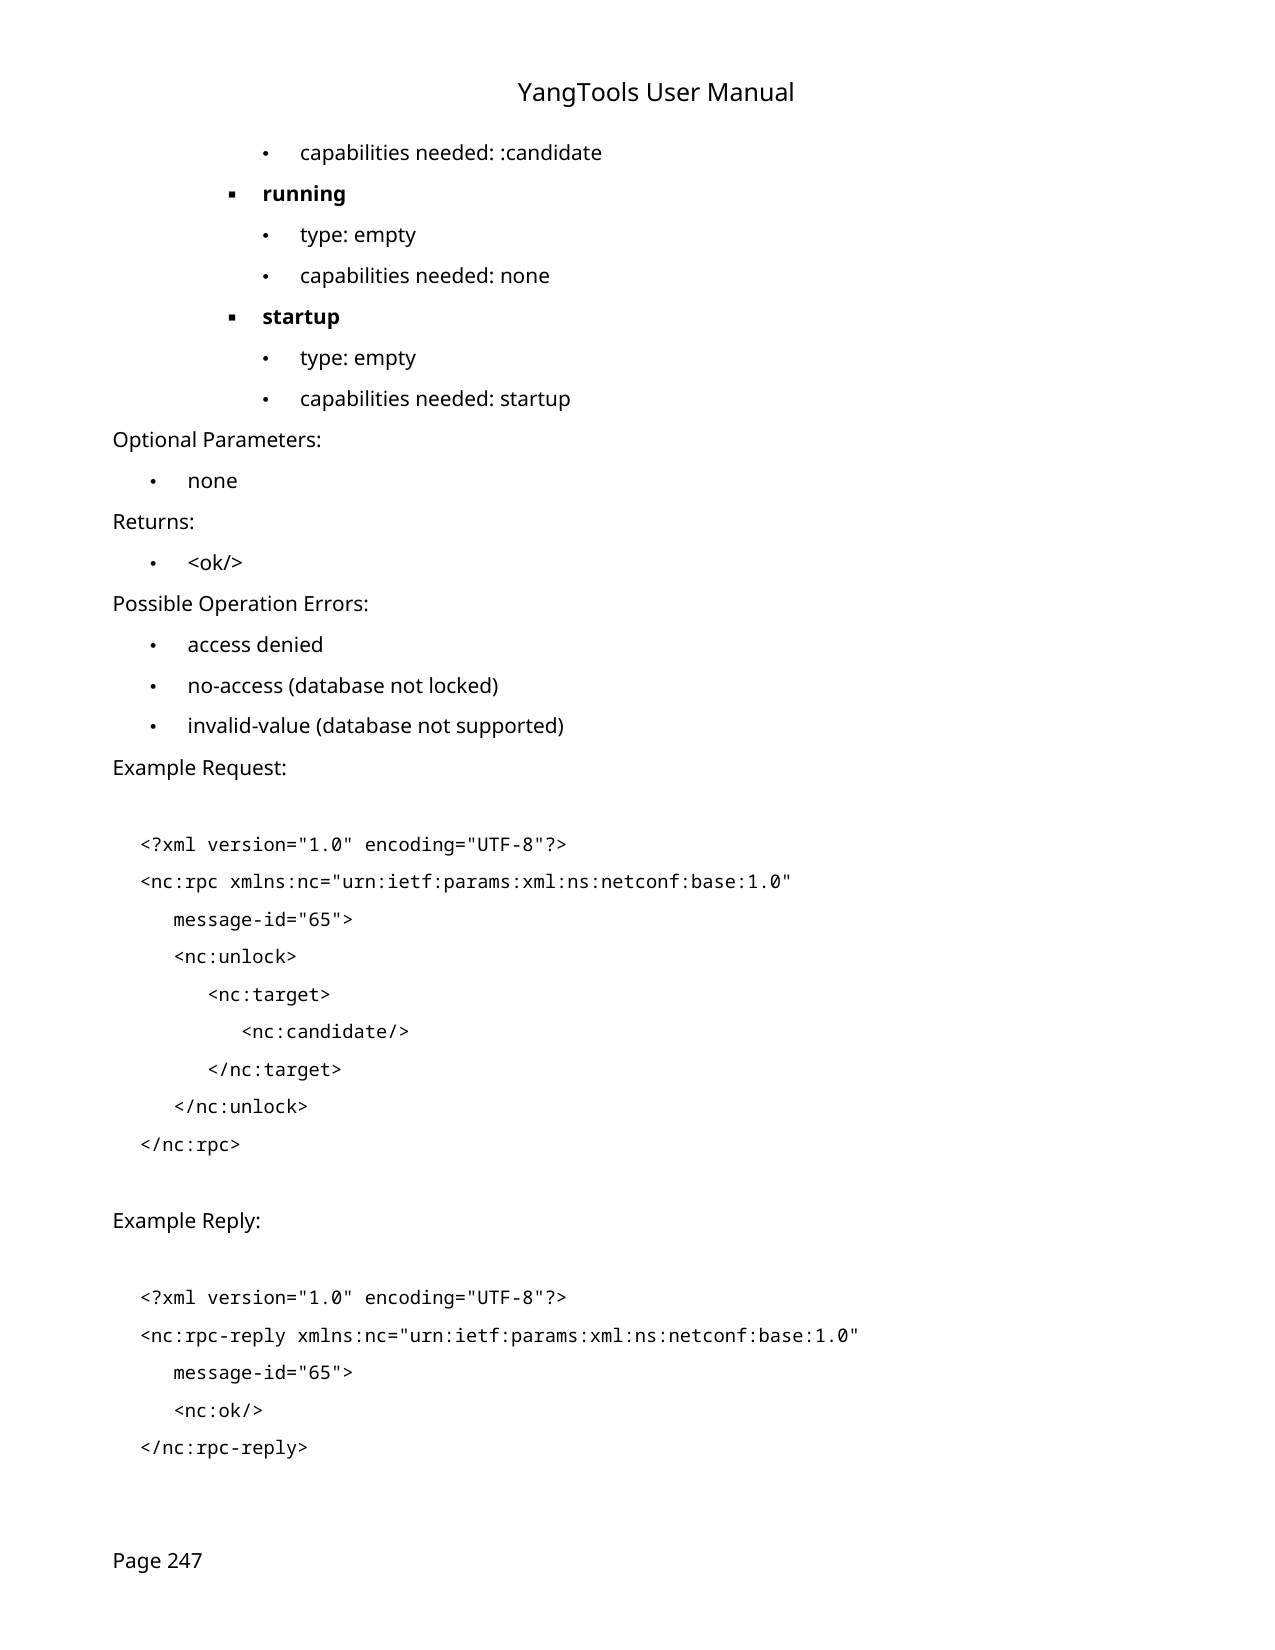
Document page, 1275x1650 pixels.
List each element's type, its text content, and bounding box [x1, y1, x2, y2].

text Returns: [112, 507, 1200, 535]
list capabilities needed: :candidate [262, 138, 1200, 167]
text </nc:unlock> [139, 1093, 1200, 1119]
text Example Request: [112, 753, 1200, 781]
text <nc:target> [139, 981, 1200, 1007]
text </nc:rpc> [139, 1131, 1200, 1157]
list <ok/> [150, 548, 1200, 576]
text Example Reply: [112, 1206, 1200, 1234]
text Possible Operation Errors: [112, 589, 1200, 617]
text message-id="65"> [139, 1359, 1200, 1385]
text <nc:ok/> [139, 1397, 1200, 1422]
list type: empty [262, 343, 1200, 372]
text message-id="65"> [139, 906, 1200, 932]
text <nc:candidate/> [139, 1018, 1200, 1044]
text <nc:unlock> [139, 943, 1200, 969]
text Optional Parameters: [112, 425, 1200, 453]
list capabilities needed: none [262, 261, 1200, 290]
text <nc:rpc xmlns:nc="urn:ietf:params:xml:ns:netconf:base:1.0" [139, 868, 1200, 894]
list capabilities needed: startup [262, 384, 1200, 413]
list none [150, 466, 1200, 494]
text <nc:rpc-reply xmlns:nc="urn:ietf:params:xml:ns:netconf:base:1.0" [139, 1322, 1200, 1347]
list invalid-value (database not supported) [150, 712, 1200, 740]
text </nc:rpc-reply> [139, 1434, 1200, 1460]
list startup [225, 302, 1200, 331]
text <?xml version="1.0" encoding="UTF-8"?> [139, 831, 1200, 857]
text </nc:target> [139, 1056, 1200, 1082]
list access denied [150, 630, 1200, 658]
list type: empty [262, 220, 1200, 249]
list running [225, 179, 1200, 208]
text <?xml version="1.0" encoding="UTF-8"?> [139, 1284, 1200, 1310]
list no-access (database not locked) [150, 671, 1200, 699]
